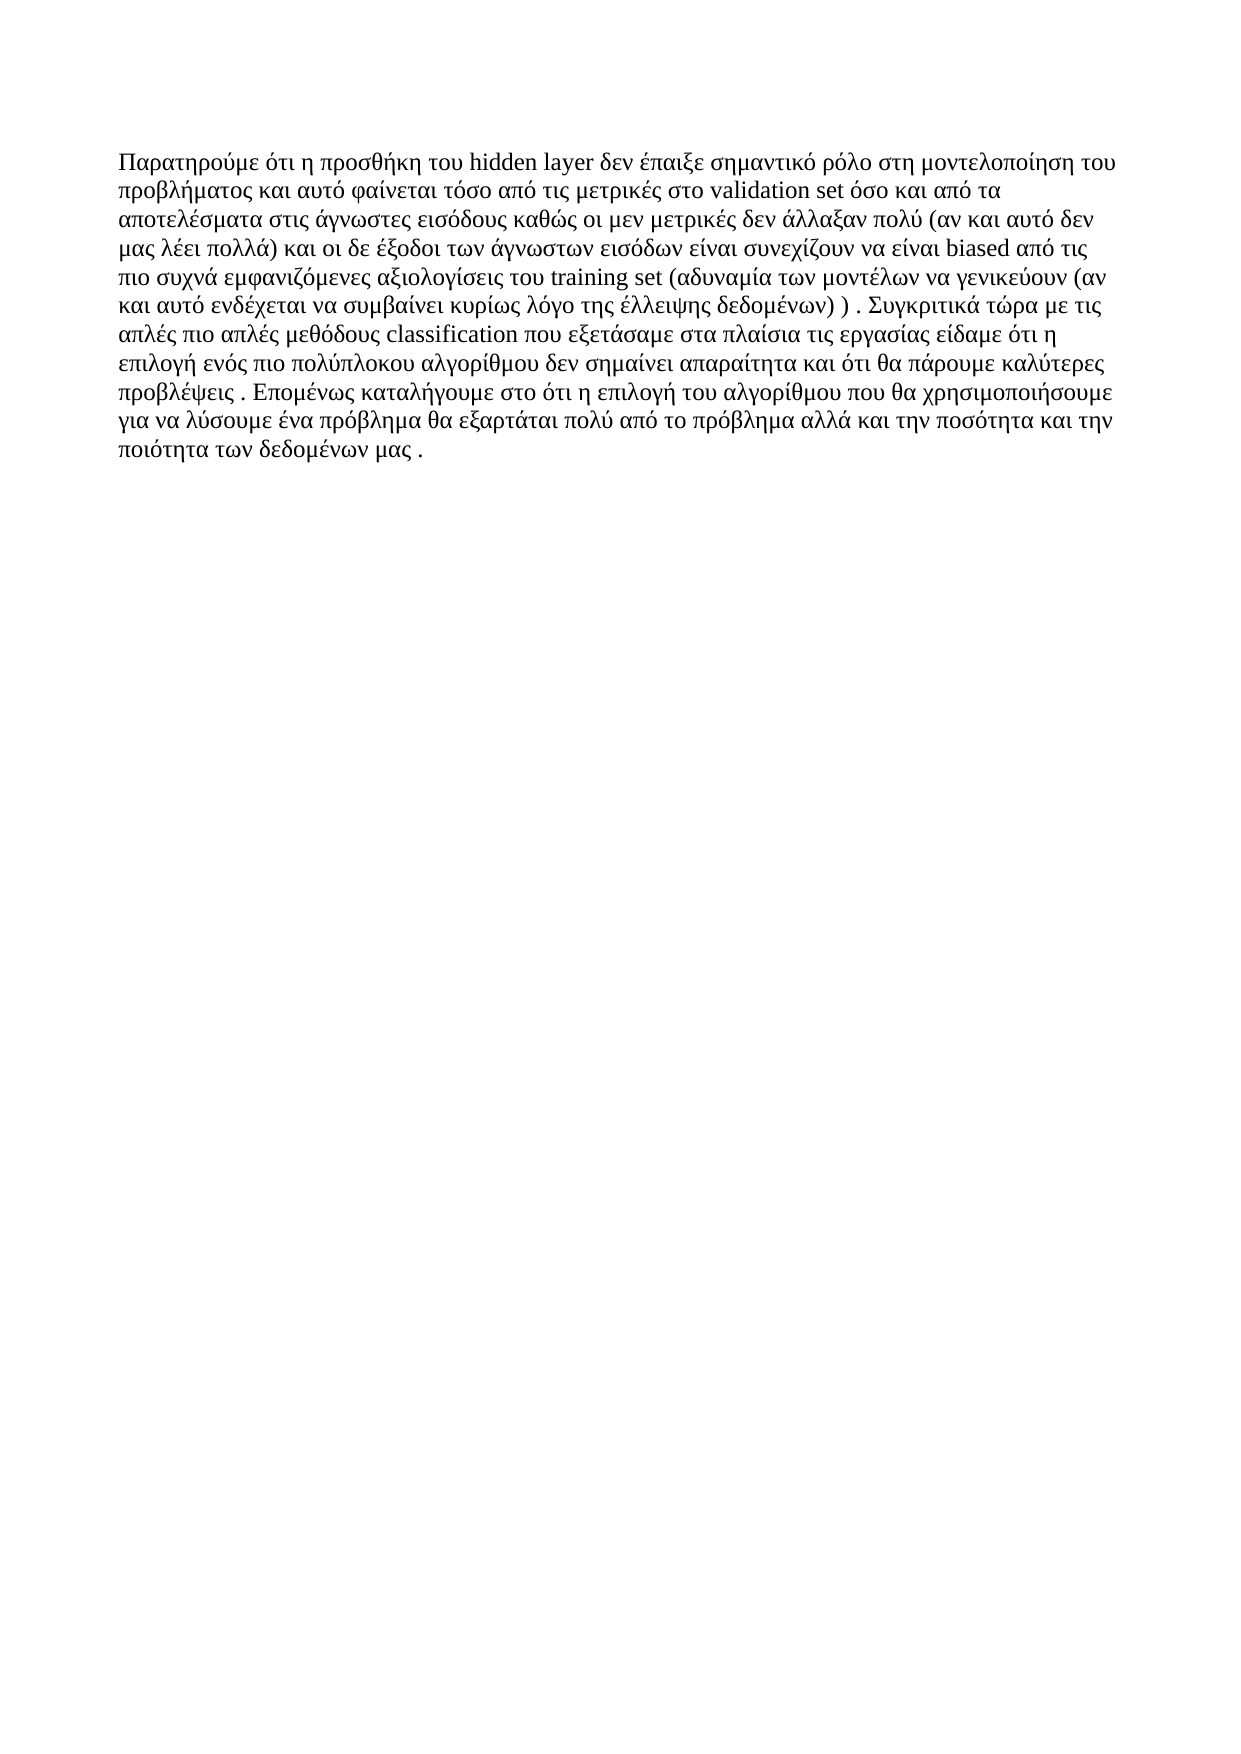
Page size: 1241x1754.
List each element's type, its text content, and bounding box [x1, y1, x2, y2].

text Παρατηρούμε ότι η προσθήκη του hidden layer δεν έπαιξε σημαντικό ρόλο στη μοντελοποίηση του προβλήματος και αυτό φαίνεται τόσο από τις μετρικές στο validation set όσο και από τα αποτελέσματα στις άγνωστες εισόδους καθώς οι μεν μετρικές δεν άλλαξαν πολύ (αν και αυτό δεν μας λέει πολλά) και οι δε έξοδοι των άγνωστων εισόδων είναι συνεχίζουν να είναι biased από τις πιο συχνά εμφανιζόμενες αξιολογίσεις του training set (αδυναμία των μοντέλων να γενικεύουν (αν και αυτό ενδέχεται να συμβαίνει κυρίως λόγο της έλλειψης δεδομένων) ) . Συγκριτικά τώρα με τις απλές πιο απλές μεθόδους classification που εξετάσαμε στα πλαίσια τις εργασίας είδαμε ότι η επιλογή ενός πιο πολύπλοκου αλγορίθμου δεν σημαίνει απαραίτητα και ότι θα πάρουμε καλύτερες προβλέψεις . Επομένως καταλήγουμε στο ότι η επιλογή του αλγορίθμου που θα χρησιμοποιήσουμε για να λύσουμε ένα πρόβλημα θα εξαρτάται πολύ από το πρόβλημα αλλά και την ποσότητα και την ποιότητα των δεδομένων μας . [118, 147, 1122, 463]
